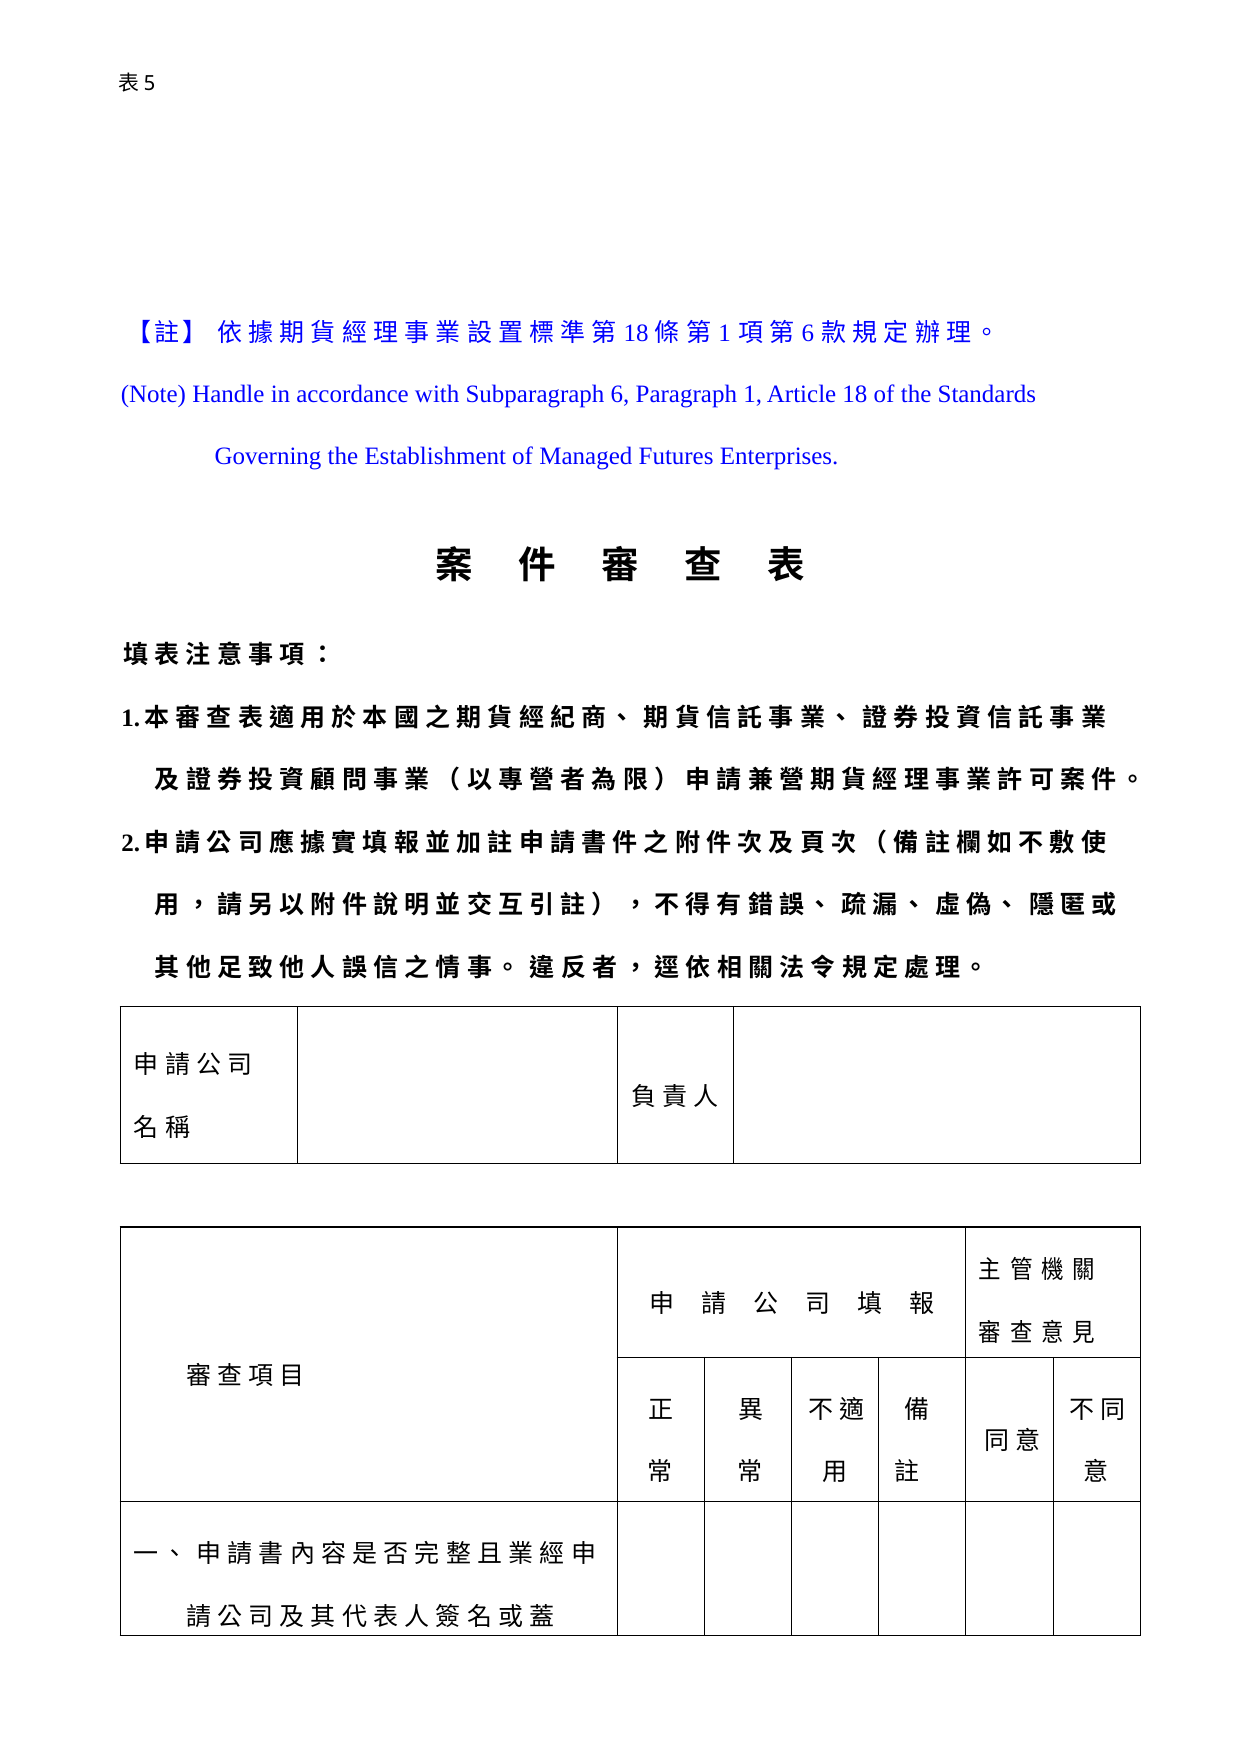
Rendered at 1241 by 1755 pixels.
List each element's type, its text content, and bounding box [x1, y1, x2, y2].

table_cell [966, 1502, 1053, 1635]
table_cell 不同意 [1054, 1358, 1140, 1501]
table_cell [792, 1502, 878, 1635]
text 填表注意事項： [120, 611, 1120, 673]
table_cell 備 註 [879, 1358, 965, 1501]
table_header 申請公司 名稱 [121, 1007, 297, 1163]
table_cell [1054, 1502, 1140, 1635]
text 【註】依據期貨經理事業設置標準第18條第1項第6款規定辦理。 [120, 289, 1120, 351]
table_header [734, 1007, 1140, 1163]
table_header 申 請 公 司 填 報 [618, 1228, 965, 1357]
text (Note) Handle in accordance with Subparagraph 6, Paragraph 1, Article 18 of the Standards Governing the Establishment of Managed Futures Enterprises. [120, 351, 1120, 476]
table_cell 同意 [966, 1358, 1053, 1501]
table_cell 正 常 [618, 1358, 704, 1501]
table_cell 不適用 [792, 1358, 878, 1501]
table_header 負責人 [618, 1007, 733, 1163]
table_cell [879, 1502, 965, 1635]
table_cell 異 常 [705, 1358, 791, 1501]
table_header 審查項目 [121, 1228, 617, 1501]
table_header [298, 1007, 617, 1163]
table_cell 一、申請書內容是否完整且業經申請公司及其代表人簽名或蓋 [121, 1502, 617, 1635]
table_cell [618, 1502, 704, 1635]
text 1.本審查表適用於本國之期貨經紀商、期貨信託事業、證券投資信託事業及證券投資顧問事業（以專營者為限）申請兼營期貨經理事業許可案件。 [120, 673, 1120, 798]
text 2.申請公司應據實填報並加註申請書件之附件次及頁次（備註欄如不敷使用，請另以附件說明並交互引註），不得有錯誤、疏漏、虛偽、隱匿或其他足致他人誤信之情事。違反者，逕依相關法令規定處理。 [120, 798, 1120, 986]
table_header 主管機關 審查意見 [966, 1228, 1140, 1357]
table_cell [705, 1502, 791, 1635]
text 案 件 審 查 表 [120, 521, 1120, 583]
